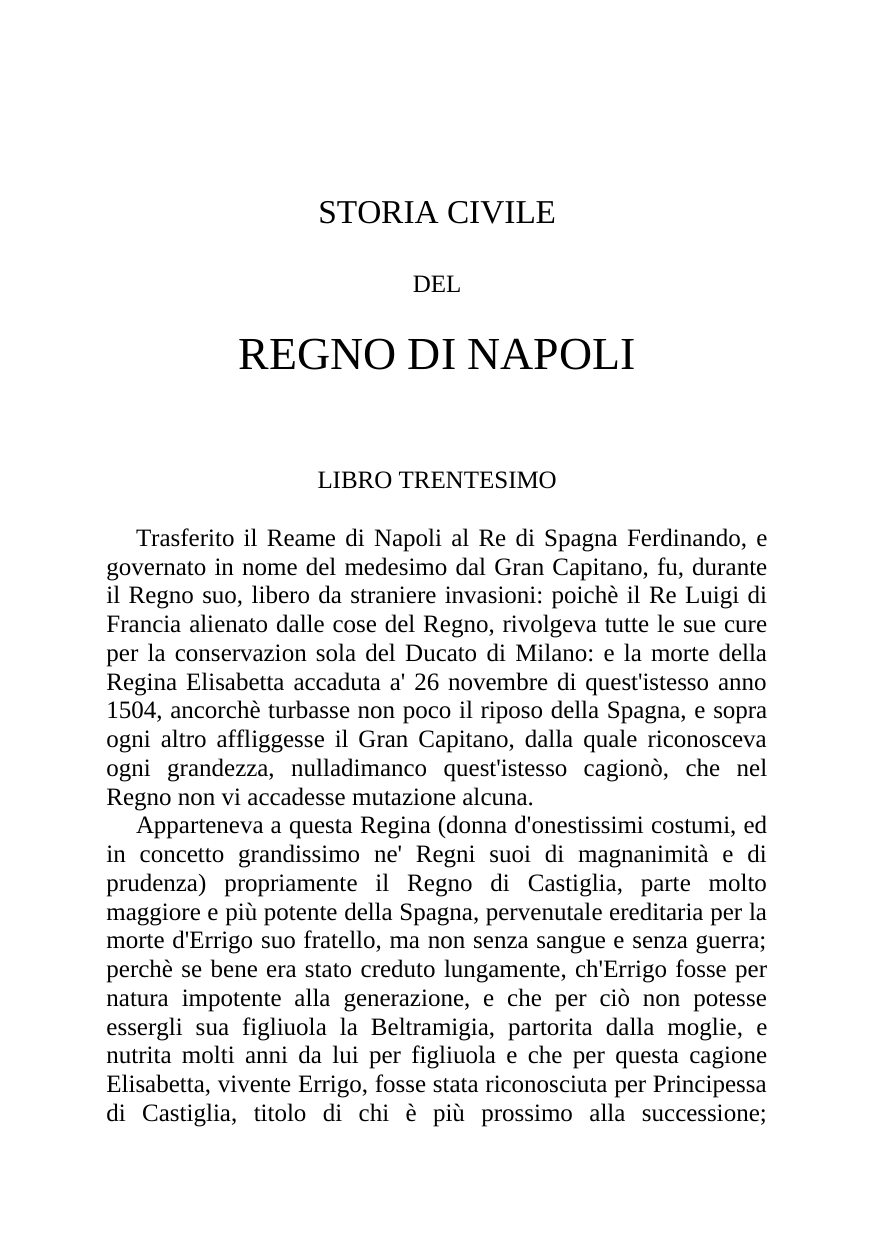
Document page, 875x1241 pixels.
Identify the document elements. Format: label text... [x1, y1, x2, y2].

text STORIA CIVILE [106, 192, 768, 231]
text DEL [106, 269, 768, 298]
text Trasferito il Reame di Napoli al Re di Spagna Ferdinando, e governato in nome del medesimo dal Gran Capitano, fu, durante il Regno suo, libero da straniere invasioni: poichè il Re Luigi di Francia alienato dalle cose del Regno, rivolgeva tutte le sue cure per la conservazion sola del Ducato di Milano: e la morte della Regina Elisabetta accaduta a' 26 novembre di quest'istesso anno 1504, ancorchè turbasse non poco il riposo della Spagna, e sopra ogni altro affliggesse il Gran Capitano, dalla quale riconosceva ogni grandezza, nulladimanco quest'istesso cagionò, che nel Regno non vi accadesse mutazione alcuna. [106, 523, 768, 811]
text LIBRO TRENTESIMO [106, 466, 768, 494]
text Apparteneva a questa Regina (donna d'onestissimi costumi, ed in concetto grandissimo ne' Regni suoi di magnanimità e di prudenza) propriamente il Regno di Castiglia, parte molto maggiore e più potente della Spagna, pervenutale ereditaria per la morte d'Errigo suo fratello, ma non senza sangue e senza guerra; perchè se bene era stato creduto lungamente, ch'Errigo fosse per natura impotente alla generazione, e che per ciò non potesse essergli sua figliuola la Beltramigia, partorita dalla moglie, e nutrita molti anni da lui per figliuola e che per questa cagione Elisabetta, vivente Errigo, fosse stata riconosciuta per Principessa di Castiglia, titolo di chi è più prossimo alla successione; [106, 811, 768, 1127]
text REGNO DI NAPOLI [106, 327, 768, 379]
